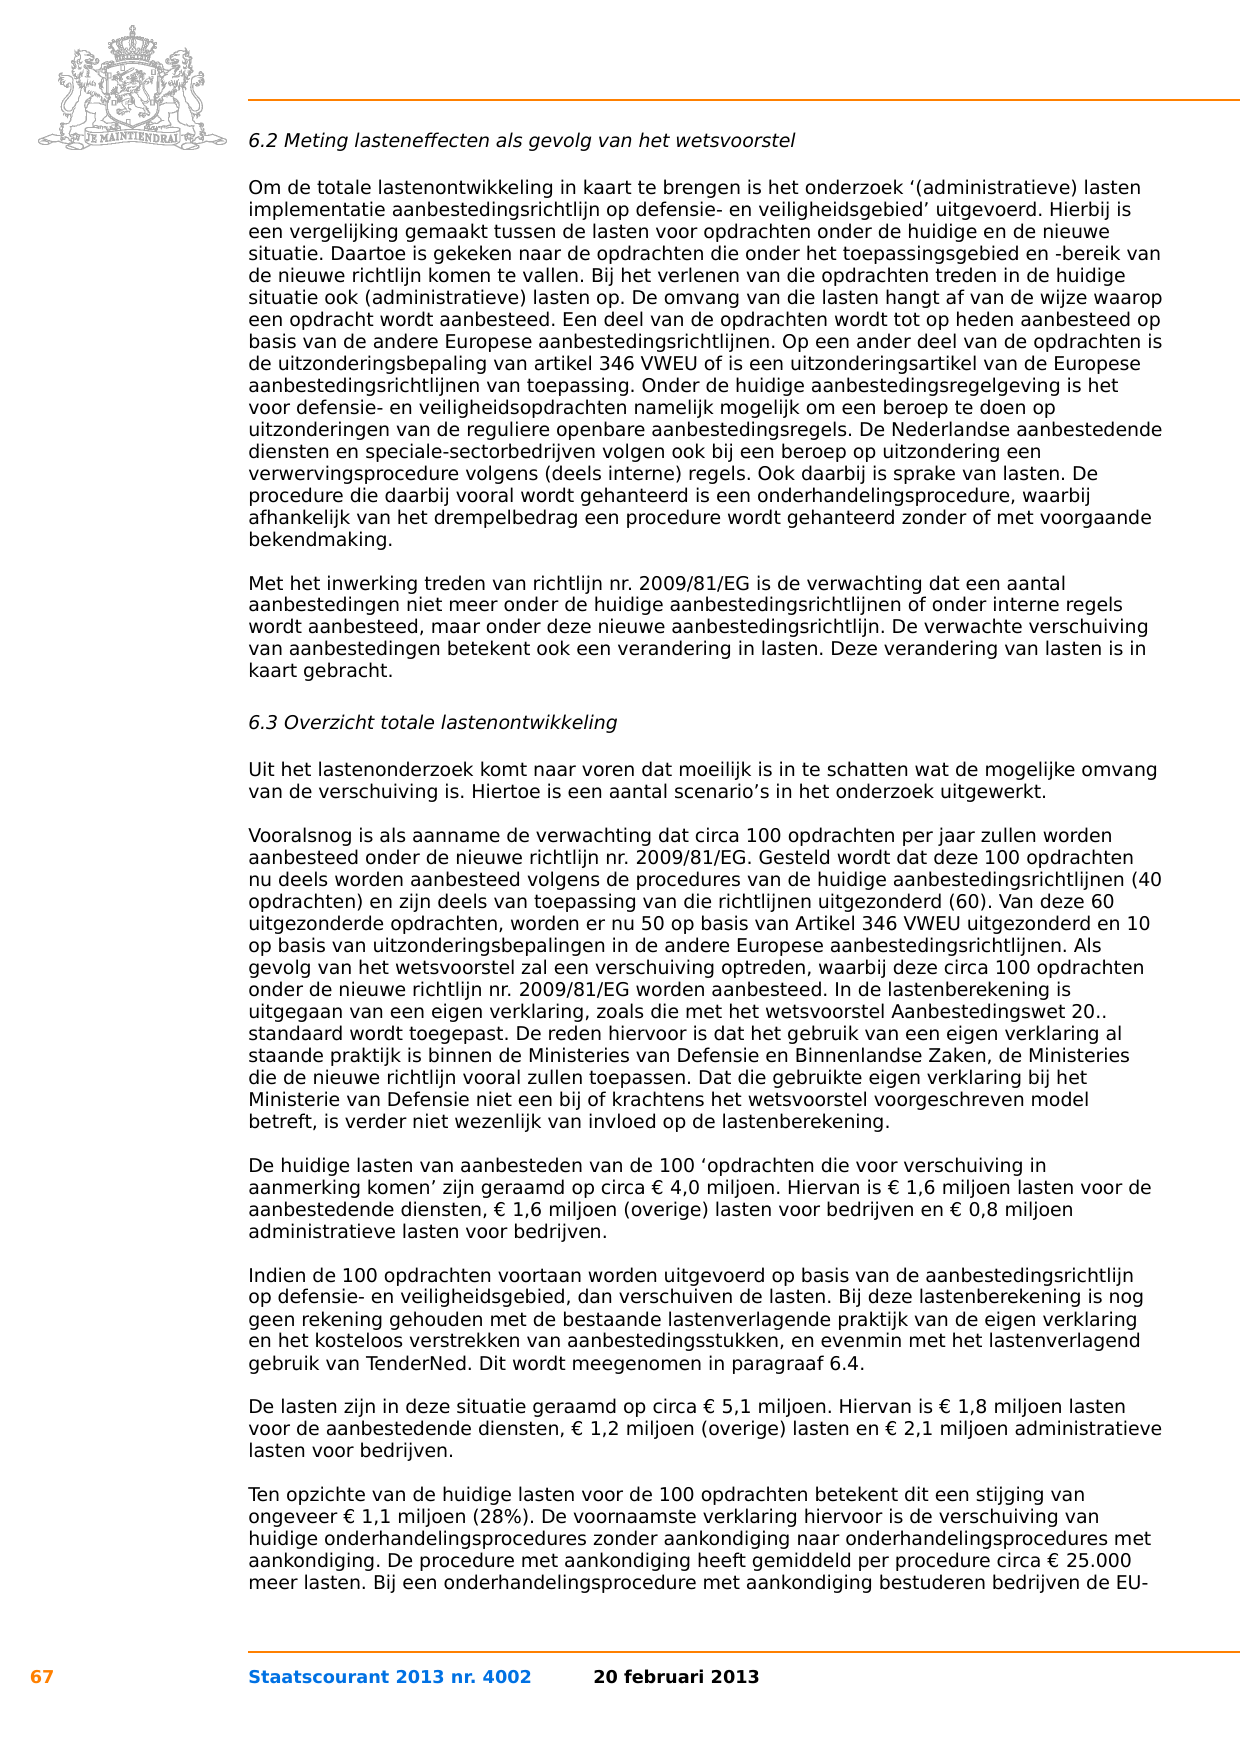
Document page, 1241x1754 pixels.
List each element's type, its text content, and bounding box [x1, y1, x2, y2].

subtitle 6.3 Overzicht totale lastenontwikkeling [248, 712, 1163, 734]
text Om de totale lastenontwikkeling in kaart te brengen is het onderzoek ‘(administratieve) lasten implementatie aanbestedingsrichtlijn op defensie- en veiligheidsgebied’ uitgevoerd. Hierbij is een vergelijking gemaakt tussen de lasten voor opdrachten onder de huidige en de nieuwe situatie. Daartoe is gekeken naar de opdrachten die onder het toepassingsgebied en -bereik van de nieuwe richtlijn komen te vallen. Bij het verlenen van die opdrachten treden in de huidige situatie ook (administratieve) lasten op. De omvang van die lasten hangt af van de wijze waarop een opdracht wordt aanbesteed. Een deel van de opdrachten wordt tot op heden aanbesteed op basis van de andere Europese aanbestedingsrichtlijnen. Op een ander deel van de opdrachten is de uitzonderingsbepaling van artikel 346 VWEU of is een uitzonderingsartikel van de Europese aanbestedingsrichtlijnen van toepassing. Onder de huidige aanbestedingsregelgeving is het voor defensie- en veiligheidsopdrachten namelijk mogelijk om een beroep te doen op uitzonderingen van de reguliere openbare aanbestedingsregels. De Nederlandse aanbestedende diensten en speciale-sectorbedrijven volgen ook bij een beroep op uitzondering een verwervingsprocedure volgens (deels interne) regels. Ook daarbij is sprake van lasten. De procedure die daarbij vooral wordt gehanteerd is een onderhandelingsprocedure, waarbij afhankelijk van het drempelbedrag een procedure wordt gehanteerd zonder of met voorgaande bekendmaking. [248, 177, 1163, 551]
text De lasten zijn in deze situatie geraamd op circa € 5,1 miljoen. Hiervan is € 1,8 miljoen lasten voor de aanbestedende diensten, € 1,2 miljoen (overige) lasten en € 2,1 miljoen administratieve lasten voor bedrijven. [248, 1396, 1163, 1462]
text Indien de 100 opdrachten voortaan worden uitgevoerd op basis van de aanbestedingsrichtlijn op defensie- en veiligheidsgebied, dan verschuiven de lasten. Bij deze lastenberekening is nog geen rekening gehouden met de bestaande lastenverlagende praktijk van de eigen verklaring en het kosteloos verstrekken van aanbestedingsstukken, en evenmin met het lastenverlagend gebruik van TenderNed. Dit wordt meegenomen in paragraaf 6.4. [248, 1264, 1163, 1374]
subtitle 6.2 Meting lasteneffecten als gevolg van het wetsvoorstel [248, 130, 1163, 152]
text Met het inwerking treden van richtlijn nr. 2009/81/EG is de verwachting dat een aantal aanbestedingen niet meer onder de huidige aanbestedingsrichtlijnen of onder interne regels wordt aanbesteed, maar onder deze nieuwe aanbestedingsrichtlijn. De verwachte verschuiving van aanbestedingen betekent ook een verandering in lasten. Deze verandering van lasten is in kaart gebracht. [248, 572, 1163, 682]
picture [38, 25, 227, 150]
text Uit het lastenonderzoek komt naar voren dat moeilijk is in te schatten wat de mogelijke omvang van de verschuiving is. Hiertoe is een aantal scenario’s in het onderzoek uitgewerkt. [248, 759, 1163, 803]
text De huidige lasten van aanbesteden van de 100 ‘opdrachten die voor verschuiving in aanmerking komen’ zijn geraamd op circa € 4,0 miljoen. Hiervan is € 1,6 miljoen lasten voor de aanbestedende diensten, € 1,6 miljoen (overige) lasten voor bedrijven en € 0,8 miljoen administratieve lasten voor bedrijven. [248, 1155, 1163, 1243]
text Vooralsnog is als aanname de verwachting dat circa 100 opdrachten per jaar zullen worden aanbesteed onder de nieuwe richtlijn nr. 2009/81/EG. Gesteld wordt dat deze 100 opdrachten nu deels worden aanbesteed volgens de procedures van de huidige aanbestedingsrichtlijnen (40 opdrachten) en zijn deels van toepassing van die richtlijnen uitgezonderd (60). Van deze 60 uitgezonderde opdrachten, worden er nu 50 op basis van Artikel 346 VWEU uitgezonderd en 10 op basis van uitzonderingsbepalingen in de andere Europese aanbestedingsrichtlijnen. Als gevolg van het wetsvoorstel zal een verschuiving optreden, waarbij deze circa 100 opdrachten onder de nieuwe richtlijn nr. 2009/81/EG worden aanbesteed. In de lastenberekening is uitgegaan van een eigen verklaring, zoals die met het wetsvoorstel Aanbestedingswet 20.. standaard wordt toegepast. De reden hiervoor is dat het gebruik van een eigen verklaring al staande praktijk is binnen de Ministeries van Defensie en Binnenlandse Zaken, de Ministeries die de nieuwe richtlijn vooral zullen toepassen. Dat die gebruikte eigen verklaring bij het Ministerie van Defensie niet een bij of krachtens het wetsvoorstel voorgeschreven model betreft, is verder niet wezenlijk van invloed op de lastenberekening. [248, 825, 1163, 1133]
text Ten opzichte van de huidige lasten voor de 100 opdrachten betekent dit een stijging van ongeveer € 1,1 miljoen (28%). De voornaamste verklaring hiervoor is de verschuiving van huidige onderhandelingsprocedures zonder aankondiging naar onderhandelingsprocedures met aankondiging. De procedure met aankondiging heeft gemiddeld per procedure circa € 25.000 meer lasten. Bij een onderhandelingsprocedure met aankondiging bestuderen bedrijven de EU- [248, 1484, 1163, 1594]
